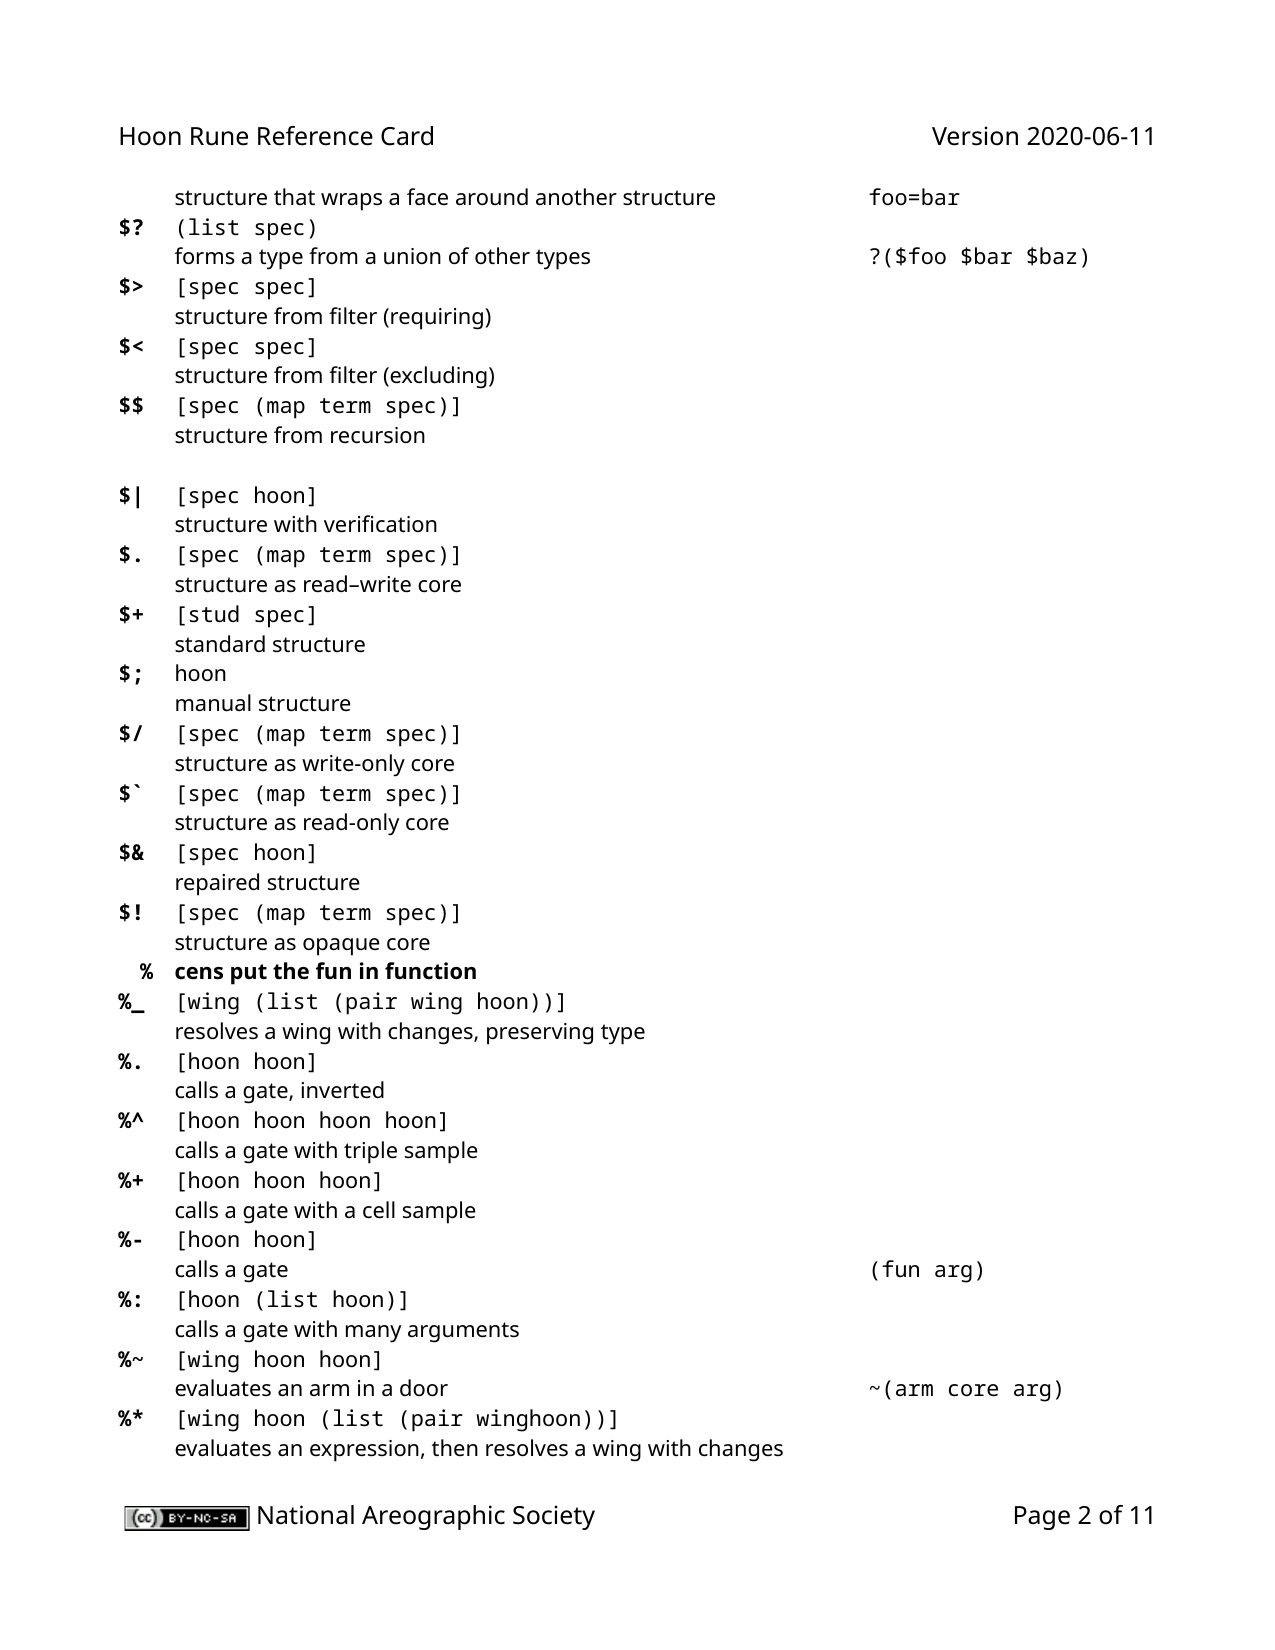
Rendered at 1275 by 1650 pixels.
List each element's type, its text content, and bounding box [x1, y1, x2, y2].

table_cell [868, 390, 1157, 420]
table_cell [868, 211, 1157, 241]
table_cell $< [118, 331, 174, 360]
table_cell [118, 688, 174, 718]
table_cell [hoon hoon hoon] [174, 1165, 1157, 1194]
table_cell cens put the fun in function [174, 956, 1157, 986]
table_cell repaired structure [174, 867, 868, 897]
table_cell [spec (map term spec)] [174, 539, 868, 569]
table_cell $& [118, 837, 174, 867]
table_cell $; [118, 658, 174, 688]
table_cell [868, 450, 1157, 509]
table_cell [868, 301, 1157, 331]
table_cell [hoon hoon] [174, 1224, 868, 1254]
table_cell manual structure [174, 688, 868, 718]
table_cell $> [118, 271, 174, 301]
table_cell structure as write-only core [174, 748, 868, 777]
table_cell $! [118, 897, 174, 926]
table_cell [spec (map term spec)] [174, 778, 868, 807]
table_cell % [118, 956, 174, 986]
table_cell [118, 1195, 174, 1224]
table_cell (fun arg) [868, 1254, 1157, 1284]
table_cell $$ [118, 390, 174, 420]
table_cell [868, 1224, 1157, 1254]
table_cell calls a gate with many arguments [174, 1314, 1157, 1343]
table_cell [118, 1075, 174, 1105]
table_cell [118, 1433, 174, 1463]
table_cell [spec (map term spec)] [174, 718, 868, 748]
table_cell [hoon hoon] [174, 1046, 1157, 1075]
table_cell [868, 748, 1157, 777]
table_cell $/ [118, 718, 174, 748]
table_cell [868, 718, 1157, 748]
table_cell [868, 331, 1157, 360]
table_cell [868, 420, 1157, 450]
table_cell [868, 926, 1157, 956]
table_cell ~(arm core arg) [868, 1373, 1157, 1403]
table_cell [spec spec] [174, 331, 868, 360]
table_cell %_ [118, 986, 174, 1016]
table_cell hoon [174, 658, 868, 688]
table_cell [spec hoon] [174, 837, 868, 867]
table_cell forms a type from a union of other types [174, 241, 868, 271]
table_cell $? [118, 211, 174, 241]
table_cell $` [118, 778, 174, 807]
table_cell [868, 1344, 1157, 1373]
table_cell [118, 629, 174, 658]
table_cell calls a gate with a cell sample [174, 1195, 1157, 1224]
table_cell [118, 748, 174, 777]
table_cell %^ [118, 1105, 174, 1135]
table_cell [spec (map term spec)] [174, 897, 868, 926]
table_cell standard structure [174, 629, 868, 658]
table_cell $+ [118, 599, 174, 628]
table_cell [118, 241, 174, 271]
table_cell [118, 509, 174, 539]
table_cell evaluates an arm in a door [174, 1373, 868, 1403]
table_cell [spec (map term spec)] [174, 390, 868, 420]
table_cell structure as read–write core [174, 569, 868, 599]
table_cell [868, 569, 1157, 599]
table_cell %- [118, 1224, 174, 1254]
table_cell [868, 360, 1157, 390]
table_cell [stud spec] [174, 599, 868, 628]
table_cell structure from filter (requiring) [174, 301, 868, 331]
table_cell [118, 1016, 174, 1046]
table_cell calls a gate [174, 1254, 868, 1284]
table_cell [118, 182, 174, 211]
table_cell [wing (list (pair wing hoon))] [174, 986, 1157, 1016]
table_cell %* [118, 1403, 174, 1433]
table_cell structure with verification [174, 509, 868, 539]
table_cell [118, 807, 174, 837]
table_cell [118, 926, 174, 956]
table_cell calls a gate, inverted [174, 1075, 1157, 1105]
table_cell [868, 509, 1157, 539]
table_cell (list spec) [174, 211, 868, 241]
table_cell resolves a wing with changes, preserving type [174, 1016, 1157, 1046]
table_cell ?($foo $bar $baz) [868, 241, 1157, 271]
table_cell [118, 360, 174, 390]
table_cell [118, 569, 174, 599]
table_cell [spec hoon] [174, 450, 868, 509]
table_cell [868, 897, 1157, 926]
table_cell [hoon (list hoon)] [174, 1284, 1157, 1314]
table_cell structure that wraps a face around another structure [174, 182, 868, 211]
table_cell $| [118, 450, 174, 509]
table_cell %: [118, 1284, 174, 1314]
table_cell [118, 301, 174, 331]
table_cell [spec spec] [174, 271, 868, 301]
table_cell evaluates an expression, then resolves a wing with changes [174, 1433, 1157, 1463]
table_cell [118, 867, 174, 897]
table_cell structure from filter (excluding) [174, 360, 868, 390]
table_cell [868, 688, 1157, 718]
table_cell [118, 1254, 174, 1284]
table_cell [868, 867, 1157, 897]
table_cell [118, 1314, 174, 1343]
table_cell [868, 271, 1157, 301]
table_cell $. [118, 539, 174, 569]
picture [124, 1506, 250, 1531]
table_cell [868, 599, 1157, 628]
table_cell [868, 778, 1157, 807]
table_cell [wing hoon hoon] [174, 1344, 868, 1373]
table_cell structure from recursion [174, 420, 868, 450]
table_cell [868, 658, 1157, 688]
table_cell %~ [118, 1344, 174, 1373]
table_cell %. [118, 1046, 174, 1075]
table_cell [118, 1135, 174, 1165]
table_cell [118, 1373, 174, 1403]
table_cell [868, 807, 1157, 837]
table_cell [hoon hoon hoon hoon] [174, 1105, 1157, 1135]
table_cell [868, 837, 1157, 867]
table_cell [118, 420, 174, 450]
table_cell structure as opaque core [174, 926, 868, 956]
table_cell [868, 629, 1157, 658]
table_cell [wing hoon (list (pair winghoon))] [174, 1403, 1157, 1433]
table_cell foo=bar [868, 182, 1157, 211]
table_cell calls a gate with triple sample [174, 1135, 1157, 1165]
table_cell [868, 539, 1157, 569]
table_cell structure as read-only core [174, 807, 868, 837]
table_cell %+ [118, 1165, 174, 1194]
